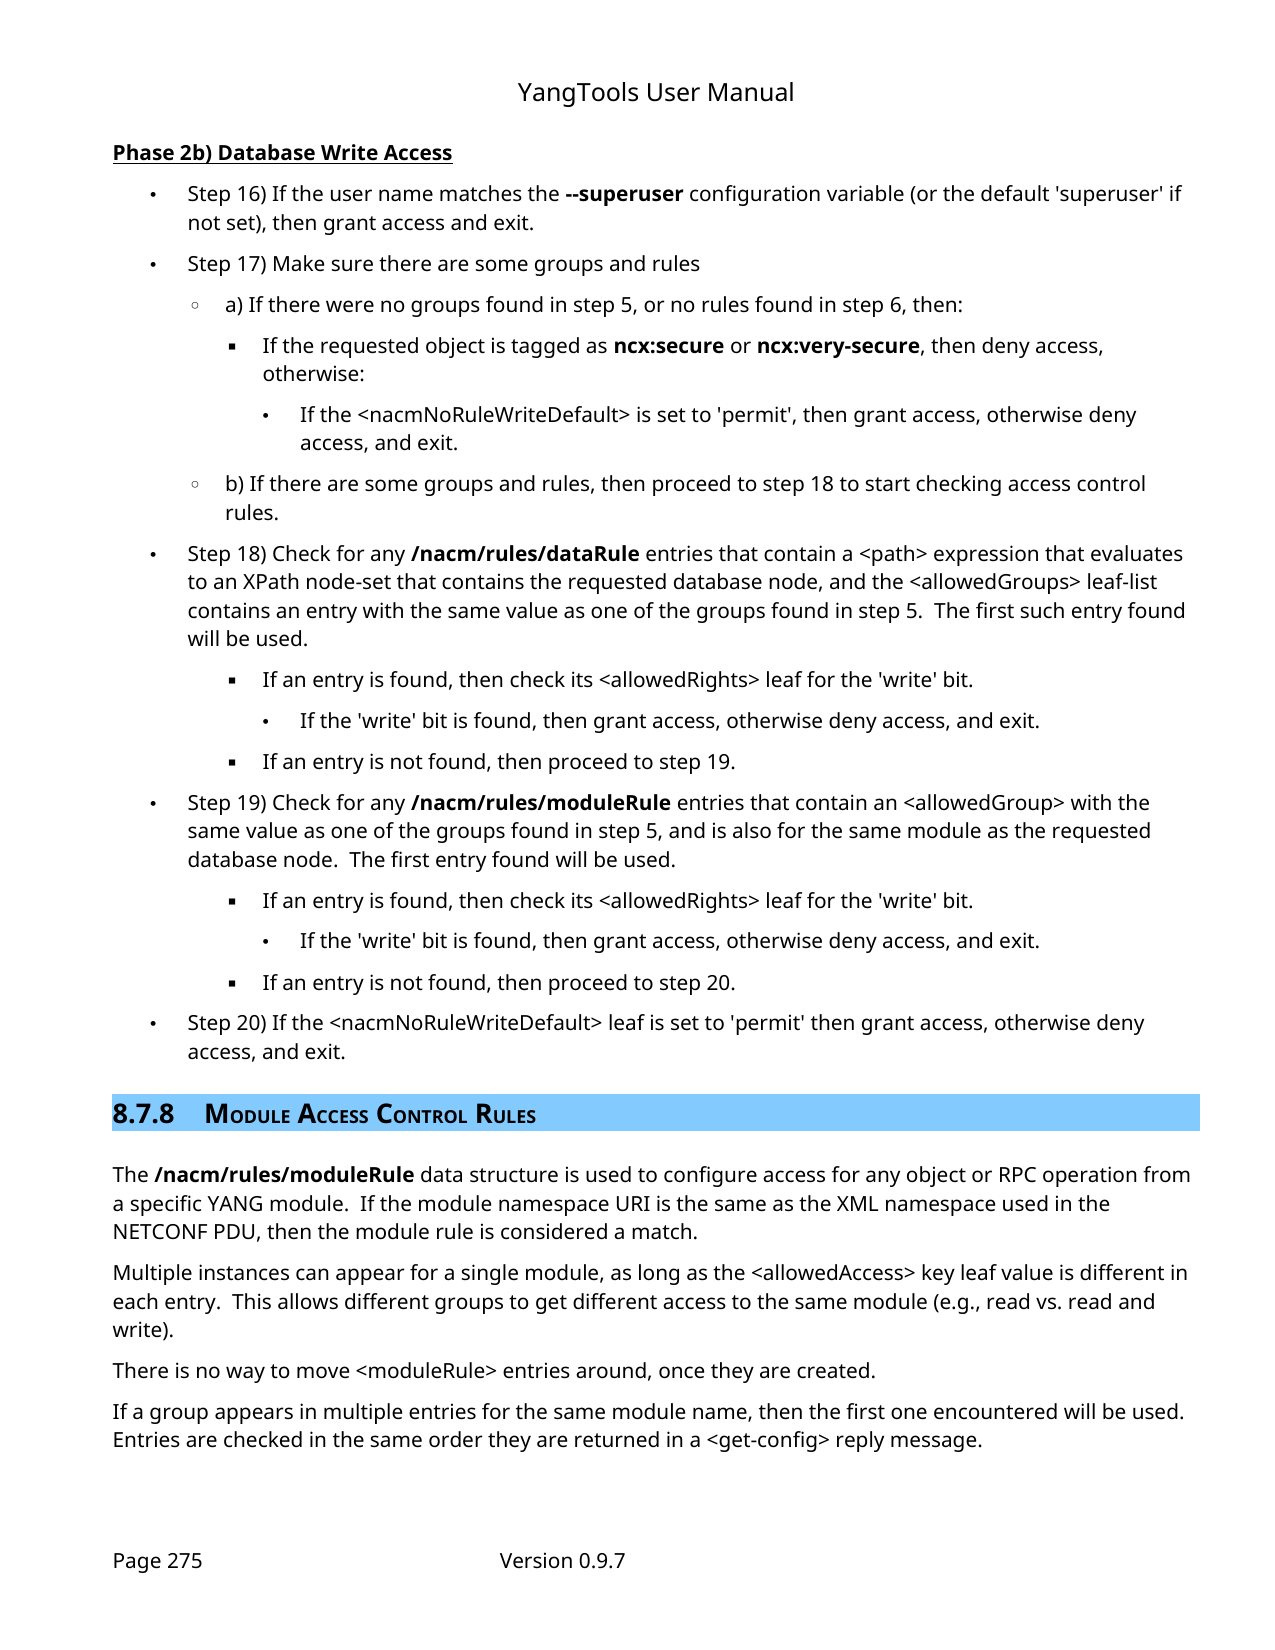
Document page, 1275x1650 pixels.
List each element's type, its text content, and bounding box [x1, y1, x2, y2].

list a) If there were no groups found in step 5, or no rules found in step 6, then: [187, 290, 1200, 318]
list If the 'write' bit is found, then grant access, otherwise deny access, and exit. [262, 706, 1200, 734]
text The /nacm/rules/moduleRule data structure is used to configure access for any object or RPC operation from a specific YANG module. If the module namespace URI is the same as the XML namespace used in the NETCONF PDU, then the module rule is considered a match. [112, 1161, 1200, 1246]
list If the 'write' bit is found, then grant access, otherwise deny access, and exit. [262, 927, 1200, 955]
list Step 19) Check for any /nacm/rules/moduleRule entries that contain an <allowedGroup> with the same value as one of the groups found in step 5, and is also for the same module as the requested database node. The first entry found will be used. [150, 788, 1200, 873]
list b) If there are some groups and rules, then proceed to step 18 to start checking access control rules. [187, 469, 1200, 526]
list Step 17) Make sure there are some groups and rules [150, 249, 1200, 277]
list If an entry is found, then check its <allowedRights> leaf for the 'write' bit. [225, 886, 1200, 914]
list If an entry is not found, then proceed to step 20. [225, 968, 1200, 996]
text Phase 2b) Database Write Access [112, 138, 1200, 167]
list Step 20) If the <nacmNoRuleWriteDefault> leaf is set to 'permit' then grant access, otherwise deny access, and exit. [150, 1008, 1200, 1065]
subtitle Module Access Control Rules [112, 1094, 1200, 1131]
list If the requested object is tagged as ncx:secure or ncx:very-secure, then deny access, otherwise: [225, 331, 1200, 388]
text If a group appears in multiple entries for the same module name, then the first one encountered will be used. Entries are checked in the same order they are returned in a <get-config> reply message. [112, 1397, 1200, 1454]
list If an entry is not found, then proceed to step 19. [225, 747, 1200, 775]
text Multiple instances can appear for a single module, as long as the <allowedAccess> key leaf value is different in each entry. This allows different groups to get different access to the same module (e.g., read vs. read and write). [112, 1258, 1200, 1344]
list Step 16) If the user name matches the --superuser configuration variable (or the default 'superuser' if not set), then grant access and exit. [150, 179, 1200, 236]
list Step 18) Check for any /nacm/rules/dataRule entries that contain a <path> expression that evaluates to an XPath node-set that contains the requested database node, and the <allowedGroups> leaf-list contains an entry with the same value as one of the groups found in step 5. The first such entry found will be used. [150, 539, 1200, 653]
list If the <nacmNoRuleWriteDefault> is set to 'permit', then grant access, otherwise deny access, and exit. [262, 400, 1200, 457]
list If an entry is found, then check its <allowedRights> leaf for the 'write' bit. [225, 665, 1200, 693]
text There is no way to move <moduleRule> entries around, once they are created. [112, 1356, 1200, 1385]
